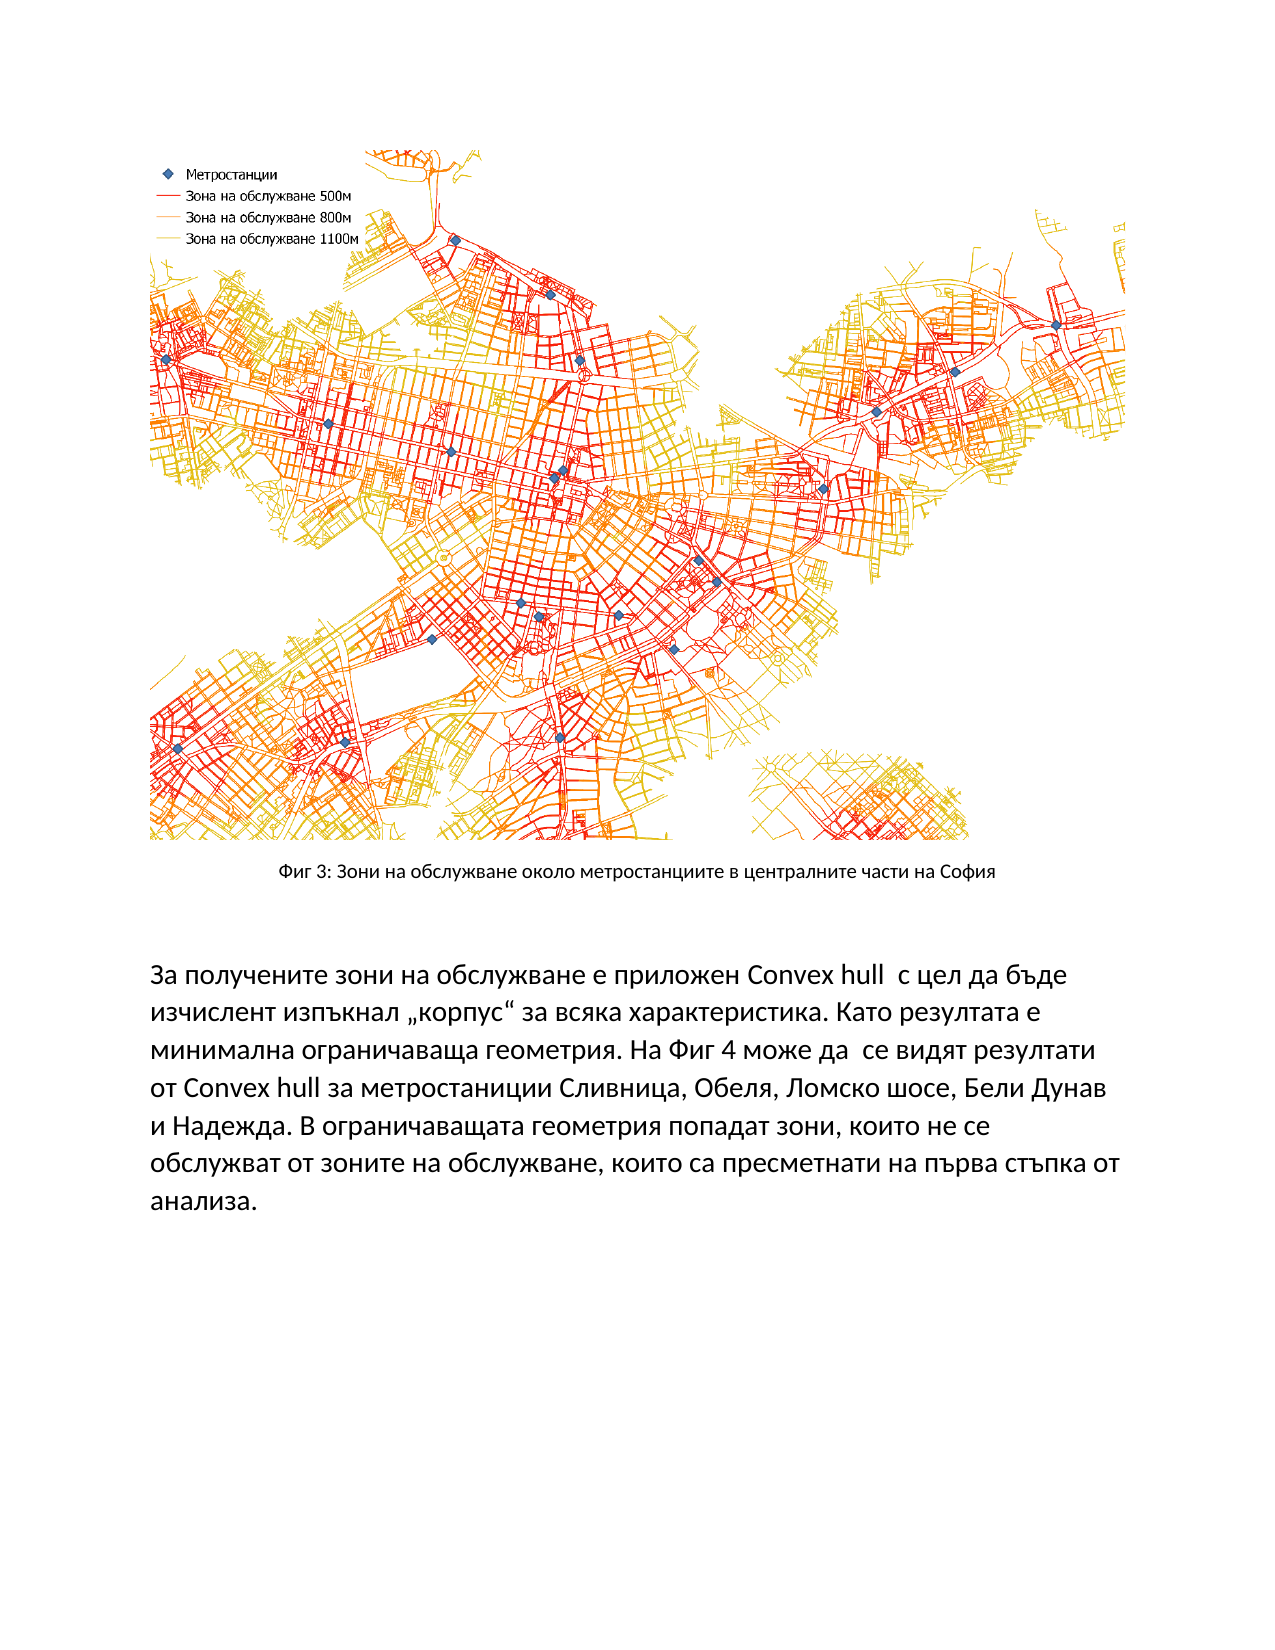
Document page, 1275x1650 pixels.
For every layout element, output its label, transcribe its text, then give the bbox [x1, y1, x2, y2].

text Фиг 3: Зони на обслужване около метростанциите в централните части на София [150, 858, 1125, 883]
text За получените зони на обслужване е приложен Convex hull с цел да бъде изчислент изпъкнал „корпус“ за всяка характеристика. Като резултата е минимална ограничаваща геометрия. На Фиг 4 може да се видят резултати от Convex hull за метростаниции Сливница, Обеля, Ломско шосе, Бели Дунав и Надежда. В ограничаващата геометрия попадат зони, които не се обслужват от зоните на обслужване, които са пресметнати на първа стъпка от анализа. [150, 956, 1125, 1218]
